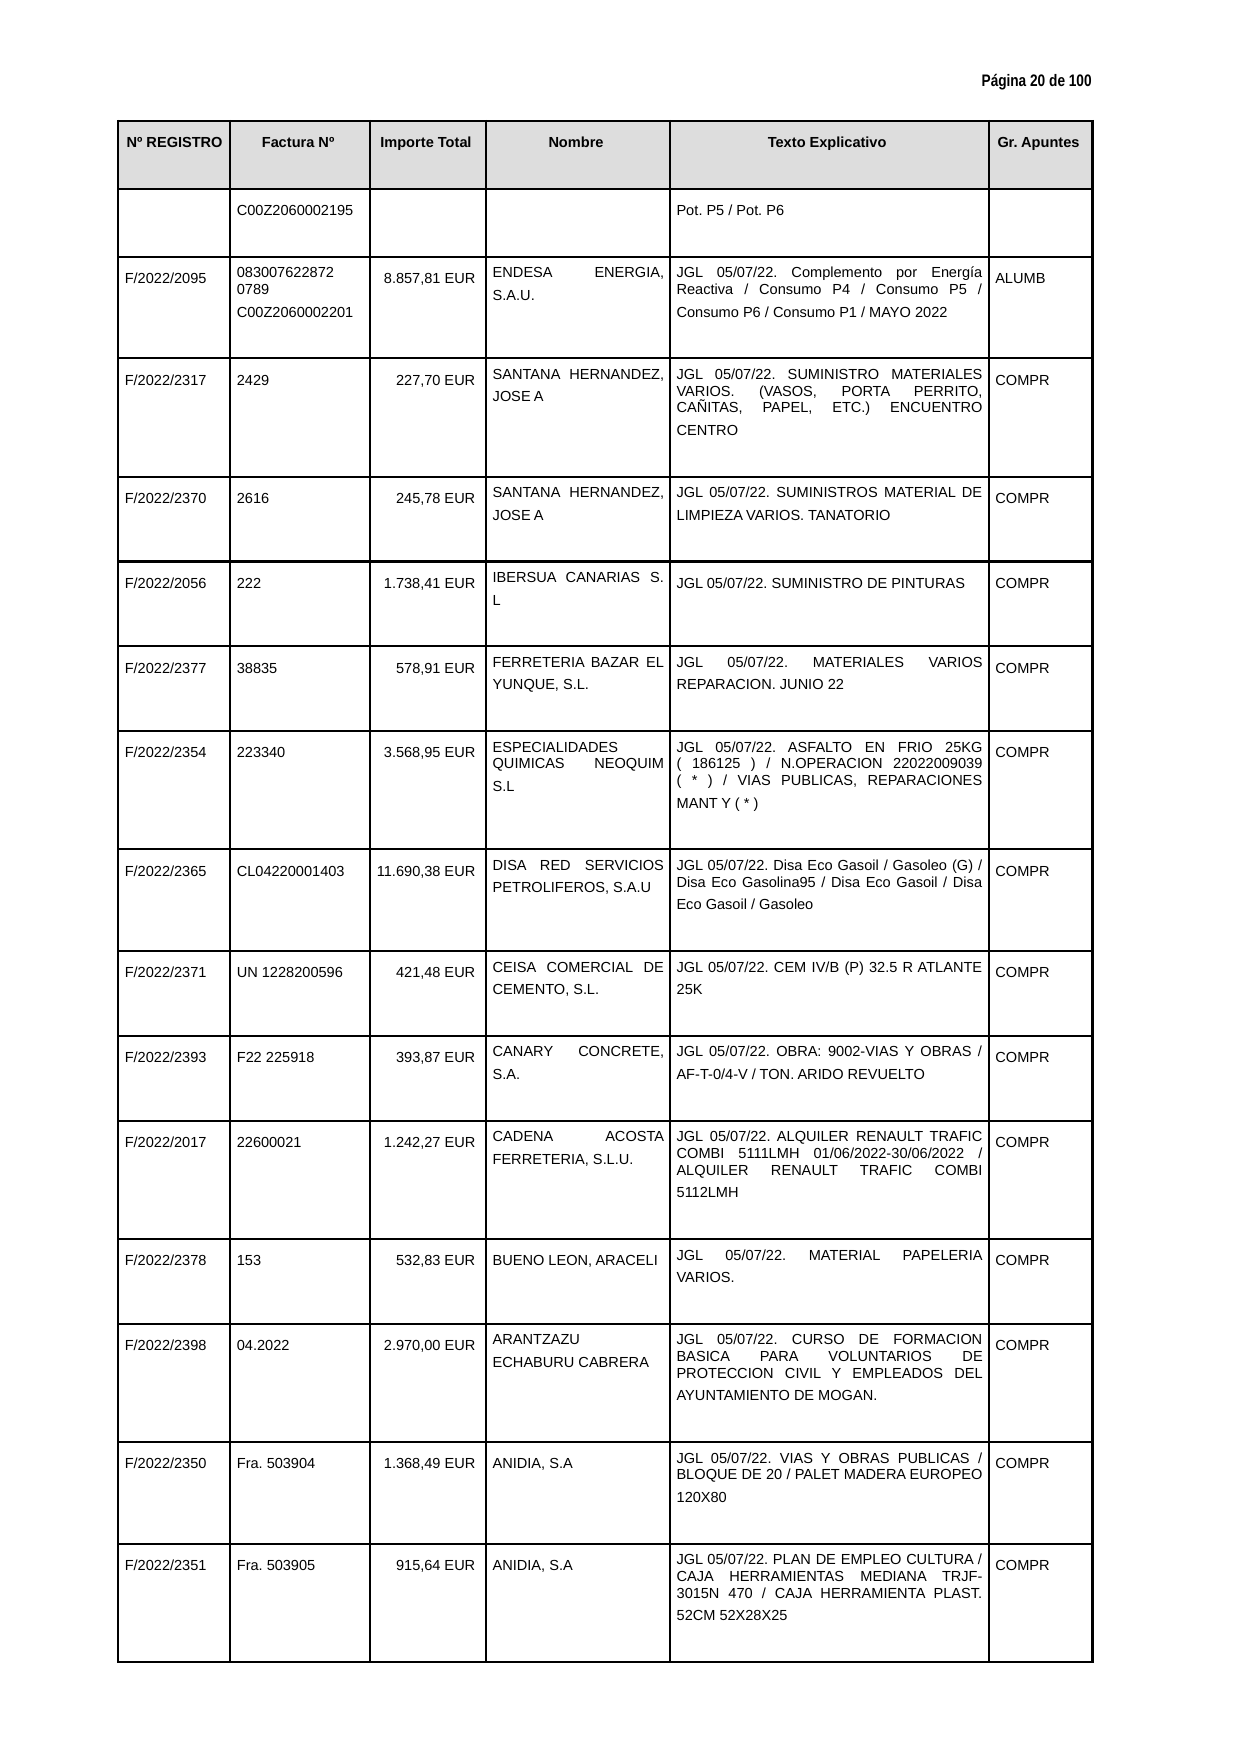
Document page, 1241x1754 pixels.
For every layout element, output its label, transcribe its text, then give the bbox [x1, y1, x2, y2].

table_cell 04.2022 [231, 1325, 369, 1441]
table_cell COMPR [990, 1443, 1091, 1542]
table_cell F/2022/2377 [119, 647, 229, 730]
table_cell COMPR [990, 952, 1091, 1035]
table_cell [119, 190, 229, 256]
table_cell BUENO LEON, ARACELI [487, 1240, 669, 1323]
table_cell 2429 [231, 359, 369, 476]
table_cell JGL 05/07/22. VIAS Y OBRAS PUBLICAS / BLOQUE DE 20 / PALET MADERA EUROPEO 120X80 [671, 1443, 988, 1542]
table_cell JGL 05/07/22. MATERIAL PAPELERIA VARIOS. [671, 1240, 988, 1323]
table_cell COMPR [990, 563, 1091, 645]
table_cell F/2022/2354 [119, 732, 229, 848]
table_cell COMPR [990, 478, 1091, 560]
table_cell ARANTZAZU ECHABURU CABRERA [487, 1325, 669, 1441]
table_cell 8.857,81 EUR [371, 258, 485, 357]
table_cell JGL 05/07/22. PLAN DE EMPLEO CULTURA / CAJA HERRAMIENTAS MEDIANA TRJF-3015N 470 / CAJA HERRAMIENTA PLAST. 52CM 52X28X25 [671, 1545, 988, 1661]
table_cell F/2022/2398 [119, 1325, 229, 1441]
table_cell JGL 05/07/22. Disa Eco Gasoil / Gasoleo (G) / Disa Eco Gasolina95 / Disa Eco Gasoil / Disa Eco Gasoil / Gasoleo [671, 850, 988, 950]
table_cell [990, 190, 1091, 256]
table_cell F/2022/2371 [119, 952, 229, 1035]
table_header Gr. Apuntes [990, 122, 1091, 188]
table_cell C00Z2060002195 [231, 190, 369, 256]
table_cell F/2022/2370 [119, 478, 229, 560]
table_cell JGL 05/07/22. MATERIALES VARIOS REPARACION. JUNIO 22 [671, 647, 988, 730]
table_cell F/2022/2378 [119, 1240, 229, 1323]
table_cell COMPR [990, 1037, 1091, 1119]
table_cell JGL 05/07/22. CEM IV/B (P) 32.5 R ATLANTE 25K [671, 952, 988, 1035]
table_cell COMPR [990, 1122, 1091, 1238]
table_cell 245,78 EUR [371, 478, 485, 560]
table_cell IBERSUA CANARIAS S. L [487, 563, 669, 645]
table_cell 1.368,49 EUR [371, 1443, 485, 1542]
table_cell ESPECIALIDADES QUIMICAS NEOQUIM S.L [487, 732, 669, 848]
table_cell F/2022/2056 [119, 563, 229, 645]
table_cell 393,87 EUR [371, 1037, 485, 1119]
table_cell F/2022/2317 [119, 359, 229, 476]
table_cell 227,70 EUR [371, 359, 485, 476]
table_cell 1.738,41 EUR [371, 563, 485, 645]
table_cell 421,48 EUR [371, 952, 485, 1035]
table_cell F/2022/2095 [119, 258, 229, 357]
table_cell 222 [231, 563, 369, 645]
table_cell 578,91 EUR [371, 647, 485, 730]
table_cell F/2022/2350 [119, 1443, 229, 1542]
table_cell COMPR [990, 1325, 1091, 1441]
table_cell JGL 05/07/22. SUMINISTRO MATERIALES VARIOS. (VASOS, PORTA PERRITO, CAÑITAS, PAPEL, ETC.) ENCUENTRO CENTRO [671, 359, 988, 476]
table_cell CADENA ACOSTA FERRETERIA, S.L.U. [487, 1122, 669, 1238]
table_cell CL04220001403 [231, 850, 369, 950]
table_cell SANTANA HERNANDEZ, JOSE A [487, 359, 669, 476]
table_cell ALUMB [990, 258, 1091, 357]
table_cell JGL 05/07/22. ALQUILER RENAULT TRAFIC COMBI 5111LMH 01/06/2022-30/06/2022 / ALQUILER RENAULT TRAFIC COMBI 5112LMH [671, 1122, 988, 1238]
table_cell 11.690,38 EUR [371, 850, 485, 950]
table_cell JGL 05/07/22. CURSO DE FORMACION BASICA PARA VOLUNTARIOS DE PROTECCION CIVIL Y EMPLEADOS DEL AYUNTAMIENTO DE MOGAN. [671, 1325, 988, 1441]
table_cell F/2022/2017 [119, 1122, 229, 1238]
table_cell F/2022/2393 [119, 1037, 229, 1119]
table_cell Pot. P5 / Pot. P6 [671, 190, 988, 256]
table_cell 22600021 [231, 1122, 369, 1238]
table_cell COMPR [990, 1240, 1091, 1323]
table_cell [487, 190, 669, 256]
table_cell 2616 [231, 478, 369, 560]
table_header Importe Total [371, 122, 485, 188]
table_cell 2.970,00 EUR [371, 1325, 485, 1441]
table_cell CANARY CONCRETE, S.A. [487, 1037, 669, 1119]
table_cell 532,83 EUR [371, 1240, 485, 1323]
table_cell JGL 05/07/22. Complemento por Energía Reactiva / Consumo P4 / Consumo P5 / Consumo P6 / Consumo P1 / MAYO 2022 [671, 258, 988, 357]
table_cell COMPR [990, 1545, 1091, 1661]
table_cell COMPR [990, 359, 1091, 476]
table_cell CEISA COMERCIAL DE CEMENTO, S.L. [487, 952, 669, 1035]
table_cell JGL 05/07/22. SUMINISTRO DE PINTURAS [671, 563, 988, 645]
table_cell JGL 05/07/22. ASFALTO EN FRIO 25KG ( 186125 ) / N.OPERACION 22022009039 ( * ) / VIAS PUBLICAS, REPARACIONES MANT Y ( * ) [671, 732, 988, 848]
table_cell 3.568,95 EUR [371, 732, 485, 848]
table_cell F22 225918 [231, 1037, 369, 1119]
table_cell 153 [231, 1240, 369, 1323]
table_cell COMPR [990, 732, 1091, 848]
table_cell Fra. 503905 [231, 1545, 369, 1661]
table_header Nombre [487, 122, 669, 188]
table_header Factura Nº [231, 122, 369, 188]
table_cell F/2022/2351 [119, 1545, 229, 1661]
table_cell 1.242,27 EUR [371, 1122, 485, 1238]
table_cell 083007622872 0789 C00Z2060002201 [231, 258, 369, 357]
table_cell UN 1228200596 [231, 952, 369, 1035]
table_cell F/2022/2365 [119, 850, 229, 950]
table_cell FERRETERIA BAZAR EL YUNQUE, S.L. [487, 647, 669, 730]
table_cell 38835 [231, 647, 369, 730]
table_cell DISA RED SERVICIOS PETROLIFEROS, S.A.U [487, 850, 669, 950]
table_cell 915,64 EUR [371, 1545, 485, 1661]
table_cell [371, 190, 485, 256]
table_cell JGL 05/07/22. OBRA: 9002-VIAS Y OBRAS / AF-T-0/4-V / TON. ARIDO REVUELTO [671, 1037, 988, 1119]
table_cell ANIDIA, S.A [487, 1545, 669, 1661]
table_cell JGL 05/07/22. SUMINISTROS MATERIAL DE LIMPIEZA VARIOS. TANATORIO [671, 478, 988, 560]
table_cell COMPR [990, 850, 1091, 950]
table_cell 223340 [231, 732, 369, 848]
table_header Texto Explicativo [671, 122, 988, 188]
table_cell COMPR [990, 647, 1091, 730]
table_cell Fra. 503904 [231, 1443, 369, 1542]
table_cell ENDESA ENERGIA, S.A.U. [487, 258, 669, 357]
table_cell SANTANA HERNANDEZ, JOSE A [487, 478, 669, 560]
table_header Nº REGISTRO [119, 122, 229, 188]
table_cell ANIDIA, S.A [487, 1443, 669, 1542]
